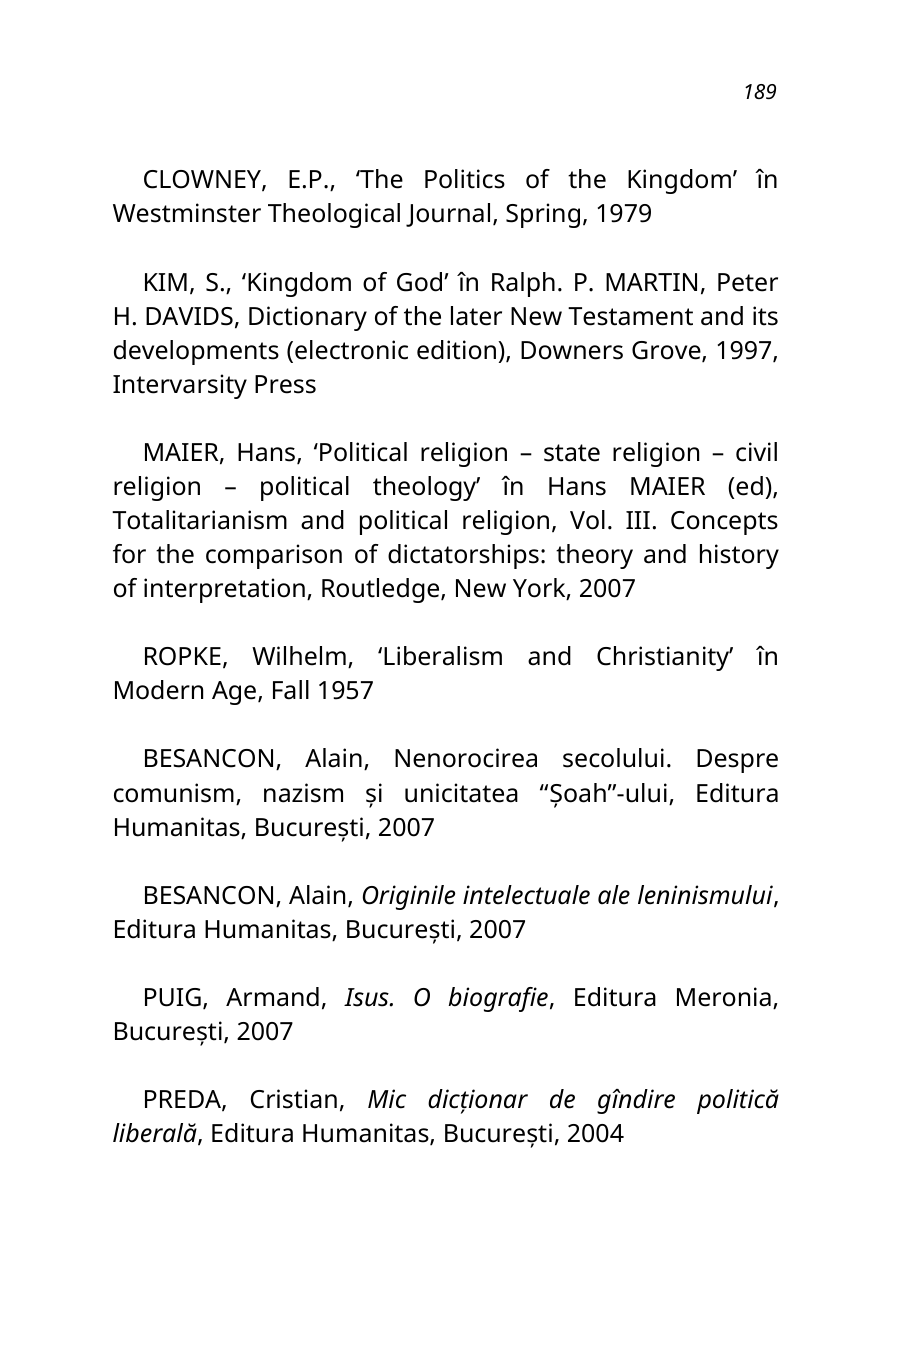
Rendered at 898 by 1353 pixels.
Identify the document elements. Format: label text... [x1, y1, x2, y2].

text MAIER, Hans, ‘Political religion – state religion – civil religion – political theology’ în Hans MAIER (ed), Totalitarianism and political religion, Vol. III. Concepts for the comparison of dictatorships: theory and history of interpretation, Routledge, New York, 2007 [112, 434, 779, 605]
text PREDA, Cristian, Mic dicţionar de gîndire politică liberală, Editura Humanitas, Bucureşti, 2004 [112, 1082, 779, 1150]
text ROPKE, Wilhelm, ‘Liberalism and Christianity’ în Modern Age, Fall 1957 [112, 639, 779, 707]
text PUIG, Armand, Isus. O biografie, Editura Meronia, Bucureşti, 2007 [112, 979, 779, 1048]
text CLOWNEY, E.P., ‘The Politics of the Kingdom’ în Westminster Theological Journal, Spring, 1979 [112, 162, 779, 230]
text BESANCON, Alain, Nenorocirea secolului. Despre comunism, nazism şi unicitatea “Şoah”-ului, Editura Humanitas, Bucureşti, 2007 [112, 741, 779, 843]
text KIM, S., ‘Kingdom of God’ în Ralph. P. MARTIN, Peter H. DAVIDS, Dictionary of the later New Testament and its developments (electronic edition), Downers Grove, 1997, Intervarsity Press [112, 264, 779, 401]
text BESANCON, Alain, Originile intelectuale ale leninismului, Editura Humanitas, Bucureşti, 2007 [112, 877, 779, 946]
